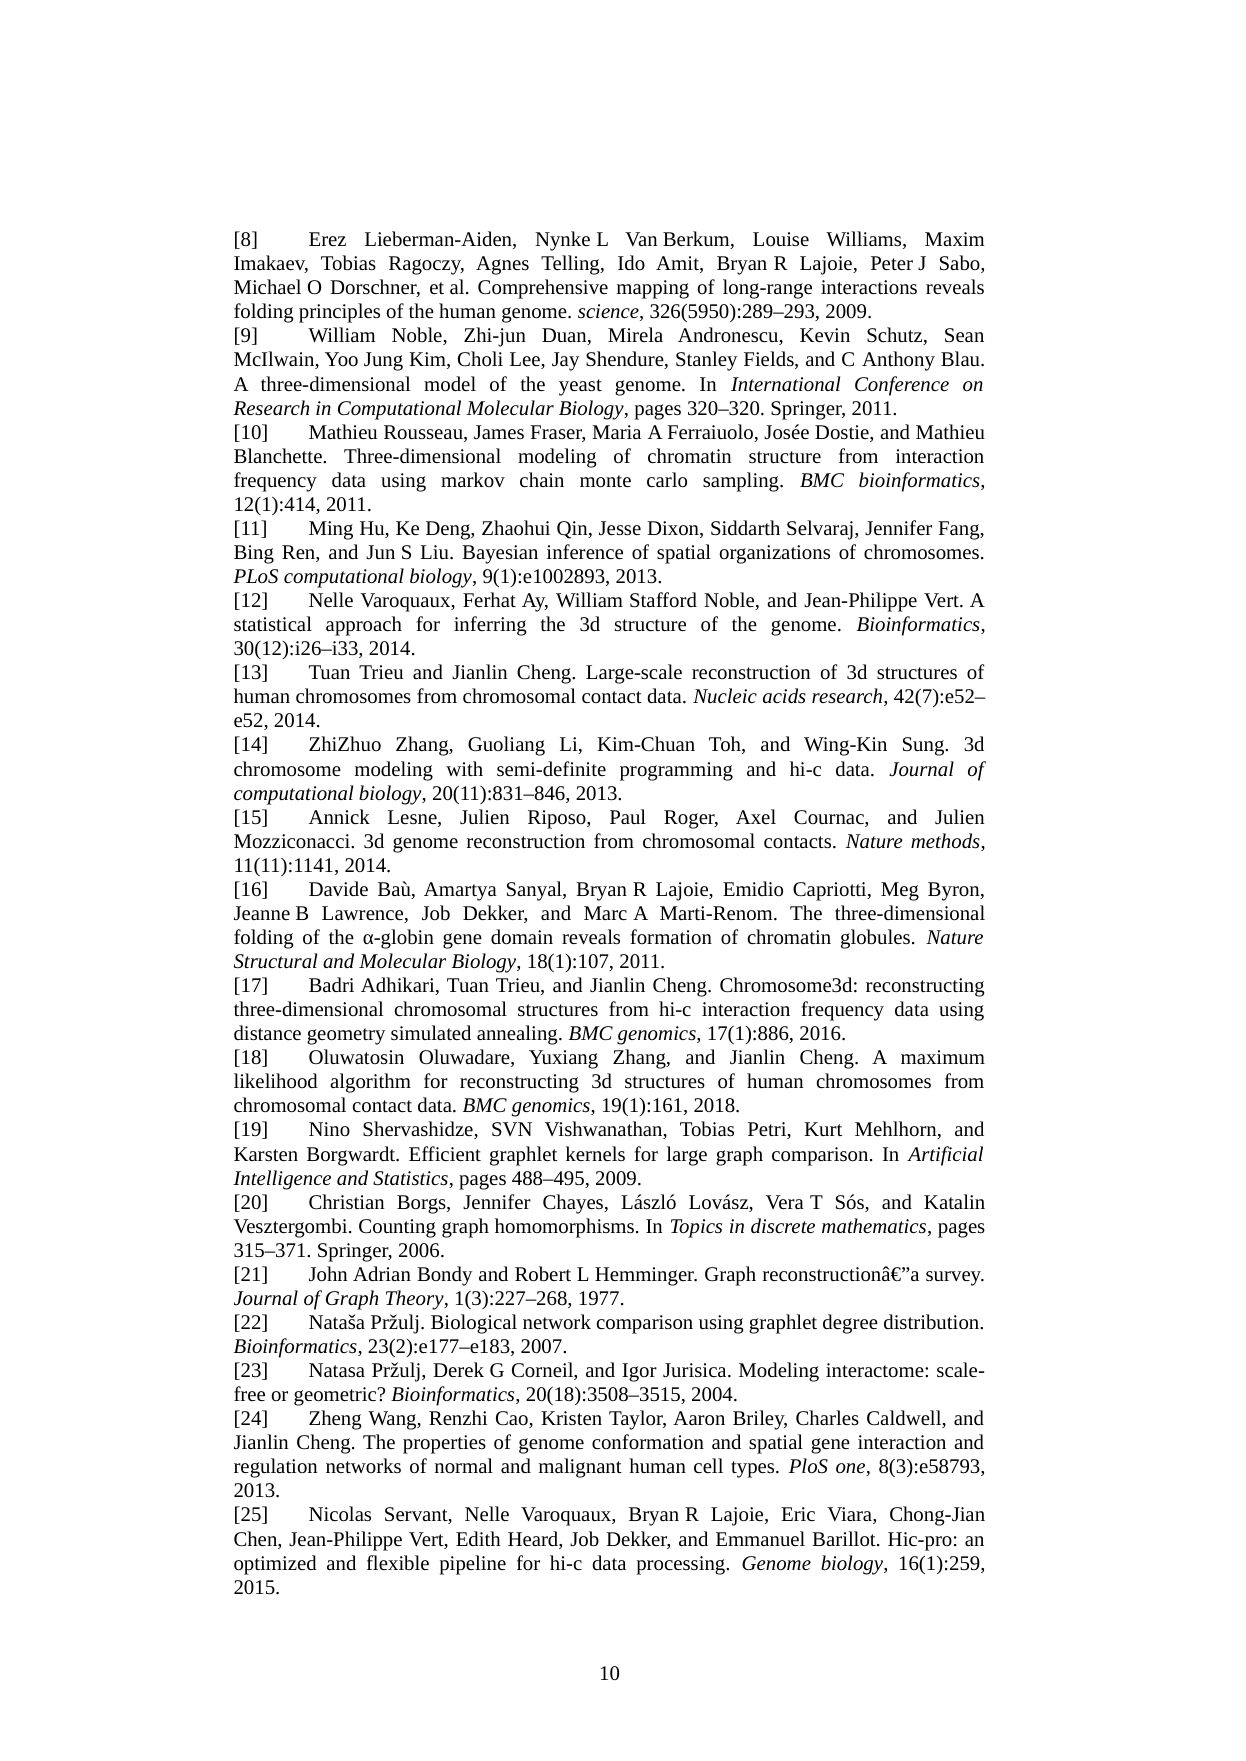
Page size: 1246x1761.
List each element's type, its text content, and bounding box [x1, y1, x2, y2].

text [10] Mathieu Rousseau, James Fraser, Maria A Ferraiuolo, Josée Dostie, and Mathieu Blanchette. Three-dimensional modeling of chromatin structure from interaction frequency data using markov chain monte carlo sampling. BMC bioinformatics, 12(1):414, 2011. [233, 419, 985, 516]
text [25] Nicolas Servant, Nelle Varoquaux, Bryan R Lajoie, Eric Viara, Chong-Jian Chen, Jean-Philippe Vert, Edith Heard, Job Dekker, and Emmanuel Barillot. Hic-pro: an optimized and flexible pipeline for hi-c data processing. Genome biology, 16(1):259, 2015. [233, 1502, 985, 1599]
text [16] Davide Baù, Amartya Sanyal, Bryan R Lajoie, Emidio Capriotti, Meg Byron, Jeanne B Lawrence, Job Dekker, and Marc A Marti-Renom. The three-dimensional folding of the α-globin gene domain reveals formation of chromatin globules. Nature Structural and Molecular Biology, 18(1):107, 2011. [233, 877, 985, 973]
text [20] Christian Borgs, Jennifer Chayes, László Lovász, Vera T Sós, and Katalin Vesztergombi. Counting graph homomorphisms. In Topics in discrete mathematics, pages 315–371. Springer, 2006. [233, 1189, 985, 1262]
text [18] Oluwatosin Oluwadare, Yuxiang Zhang, and Jianlin Cheng. A maximum likelihood algorithm for reconstructing 3d structures of human chromosomes from chromosomal contact data. BMC genomics, 19(1):161, 2018. [233, 1045, 985, 1117]
text [22] Nataša Pržulj. Biological network comparison using graphlet degree distribution. Bioinformatics, 23(2):e177–e183, 2007. [233, 1310, 985, 1358]
text [13] Tuan Trieu and Jianlin Cheng. Large-scale reconstruction of 3d structures of human chromosomes from chromosomal contact data. Nucleic acids research, 42(7):e52–e52, 2014. [233, 660, 985, 732]
text [19] Nino Shervashidze, SVN Vishwanathan, Tobias Petri, Kurt Mehlhorn, and Karsten Borgwardt. Efficient graphlet kernels for large graph comparison. In Artificial Intelligence and Statistics, pages 488–495, 2009. [233, 1117, 985, 1189]
text [17] Badri Adhikari, Tuan Trieu, and Jianlin Cheng. Chromosome3d: reconstructing three-dimensional chromosomal structures from hi-c interaction frequency data using distance geometry simulated annealing. BMC genomics, 17(1):886, 2016. [233, 973, 985, 1045]
text [24] Zheng Wang, Renzhi Cao, Kristen Taylor, Aaron Briley, Charles Caldwell, and Jianlin Cheng. The properties of genome conformation and spatial gene interaction and regulation networks of normal and malignant human cell types. PloS one, 8(3):e58793, 2013. [233, 1406, 985, 1502]
text [12] Nelle Varoquaux, Ferhat Ay, William Stafford Noble, and Jean-Philippe Vert. A statistical approach for inferring the 3d structure of the genome. Bioinformatics, 30(12):i26–i33, 2014. [233, 588, 985, 660]
text [9] William Noble, Zhi-jun Duan, Mirela Andronescu, Kevin Schutz, Sean McIlwain, Yoo Jung Kim, Choli Lee, Jay Shendure, Stanley Fields, and C Anthony Blau. A three-dimensional model of the yeast genome. In International Conference on Research in Computational Molecular Biology, pages 320–320. Springer, 2011. [233, 323, 985, 419]
text [8] Erez Lieberman-Aiden, Nynke L Van Berkum, Louise Williams, Maxim Imakaev, Tobias Ragoczy, Agnes Telling, Ido Amit, Bryan R Lajoie, Peter J Sabo, Michael O Dorschner, et al. Comprehensive mapping of long-range interactions reveals folding principles of the human genome. science, 326(5950):289–293, 2009. [233, 227, 985, 323]
text [15] Annick Lesne, Julien Riposo, Paul Roger, Axel Cournac, and Julien Mozziconacci. 3d genome reconstruction from chromosomal contacts. Nature methods, 11(11):1141, 2014. [233, 804, 985, 877]
text [11] Ming Hu, Ke Deng, Zhaohui Qin, Jesse Dixon, Siddarth Selvaraj, Jennifer Fang, Bing Ren, and Jun S Liu. Bayesian inference of spatial organizations of chromosomes. PLoS computational biology, 9(1):e1002893, 2013. [233, 516, 985, 588]
text [23] Natasa Pržulj, Derek G Corneil, and Igor Jurisica. Modeling interactome: scale-free or geometric? Bioinformatics, 20(18):3508–3515, 2004. [233, 1358, 985, 1406]
text [14] ZhiZhuo Zhang, Guoliang Li, Kim-Chuan Toh, and Wing-Kin Sung. 3d chromosome modeling with semi-definite programming and hi-c data. Journal of computational biology, 20(11):831–846, 2013. [233, 732, 985, 804]
text [21] John Adrian Bondy and Robert L Hemminger. Graph reconstructionâ€”a survey. Journal of Graph Theory, 1(3):227–268, 1977. [233, 1262, 985, 1310]
